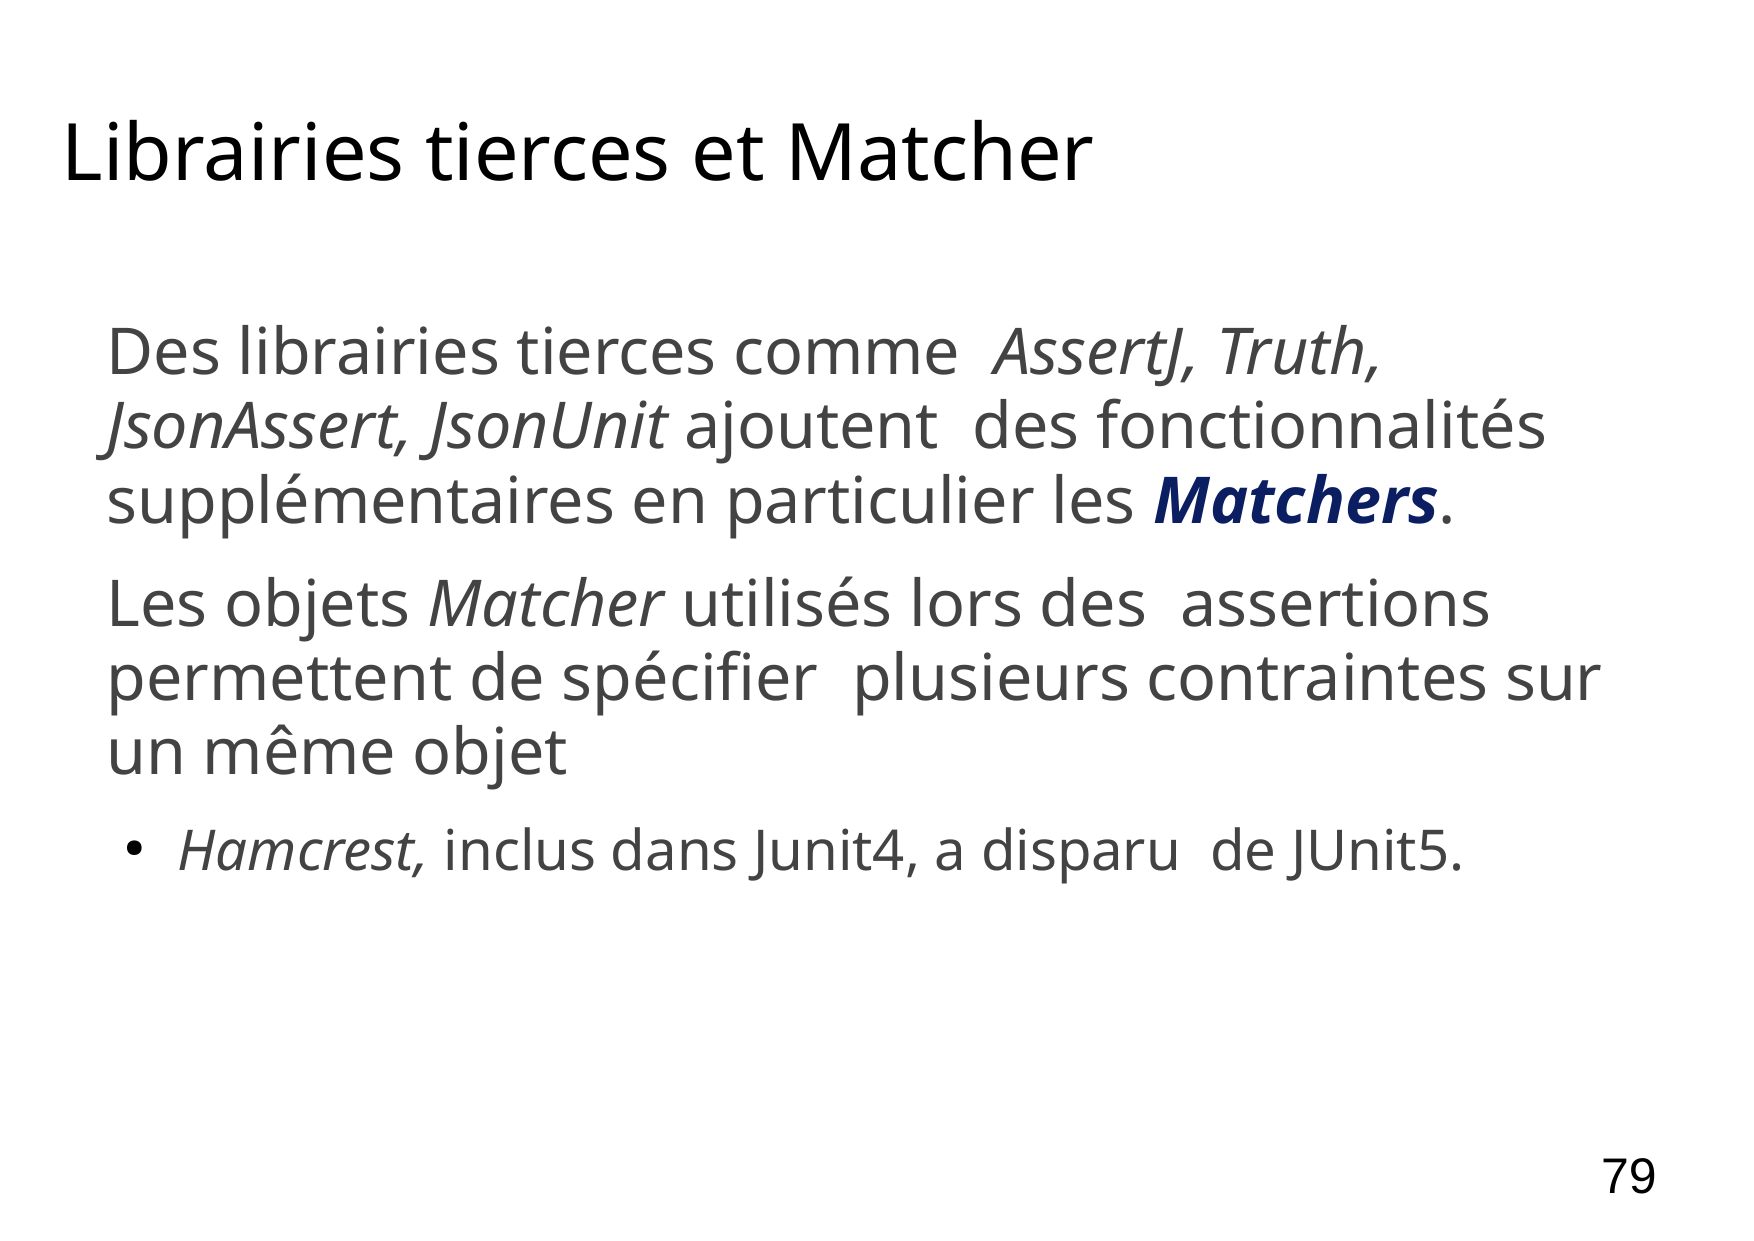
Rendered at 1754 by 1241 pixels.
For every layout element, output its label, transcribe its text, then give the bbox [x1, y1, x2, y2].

text_box 79 [1594, 1135, 1658, 1204]
list Des librairies tierces comme AssertJ, Truth, JsonAssert, JsonUnit ajoutent des fonctionnalités supplémentaires en particulier les Matchers. Les objets Matcher utilisés lors des assertions permettent de spécifier plusieurs contraintes sur un même objet Hamcrest, inclus dans Junit4, a disparu de JUnit5. [59, 296, 1695, 1026]
title Librairies tierces et Matcher [59, 98, 1695, 296]
